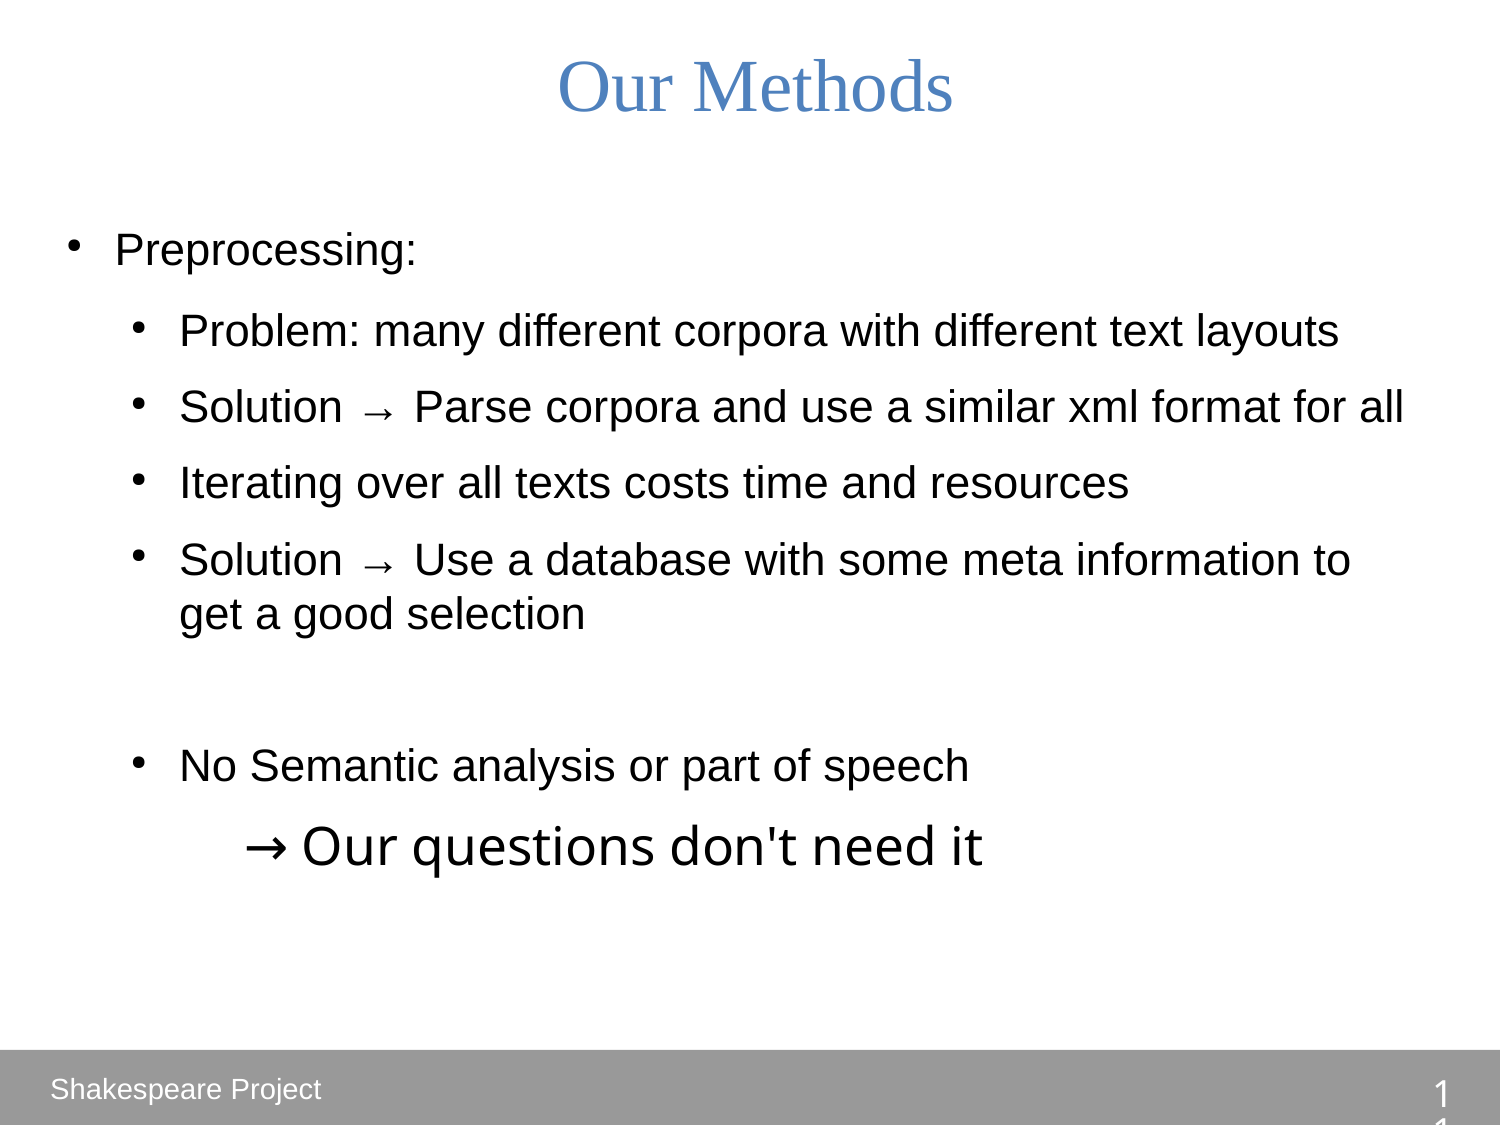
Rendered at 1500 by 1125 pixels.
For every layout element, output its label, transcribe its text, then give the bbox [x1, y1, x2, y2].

list Preprocessing: Problem: many different corpora with different text layouts Solution → Parse corpora and use a similar xml format for all Iterating over all texts costs time and resources Solution → Use a database with some meta information to get a good selection No Semantic analysis or part of speech → Our questions don't need it [35, 212, 1423, 910]
footer Shakespeare Project [35, 1062, 1276, 1111]
title Our Methods [62, 12, 1450, 150]
slide_number [1417, 1062, 1477, 1111]
